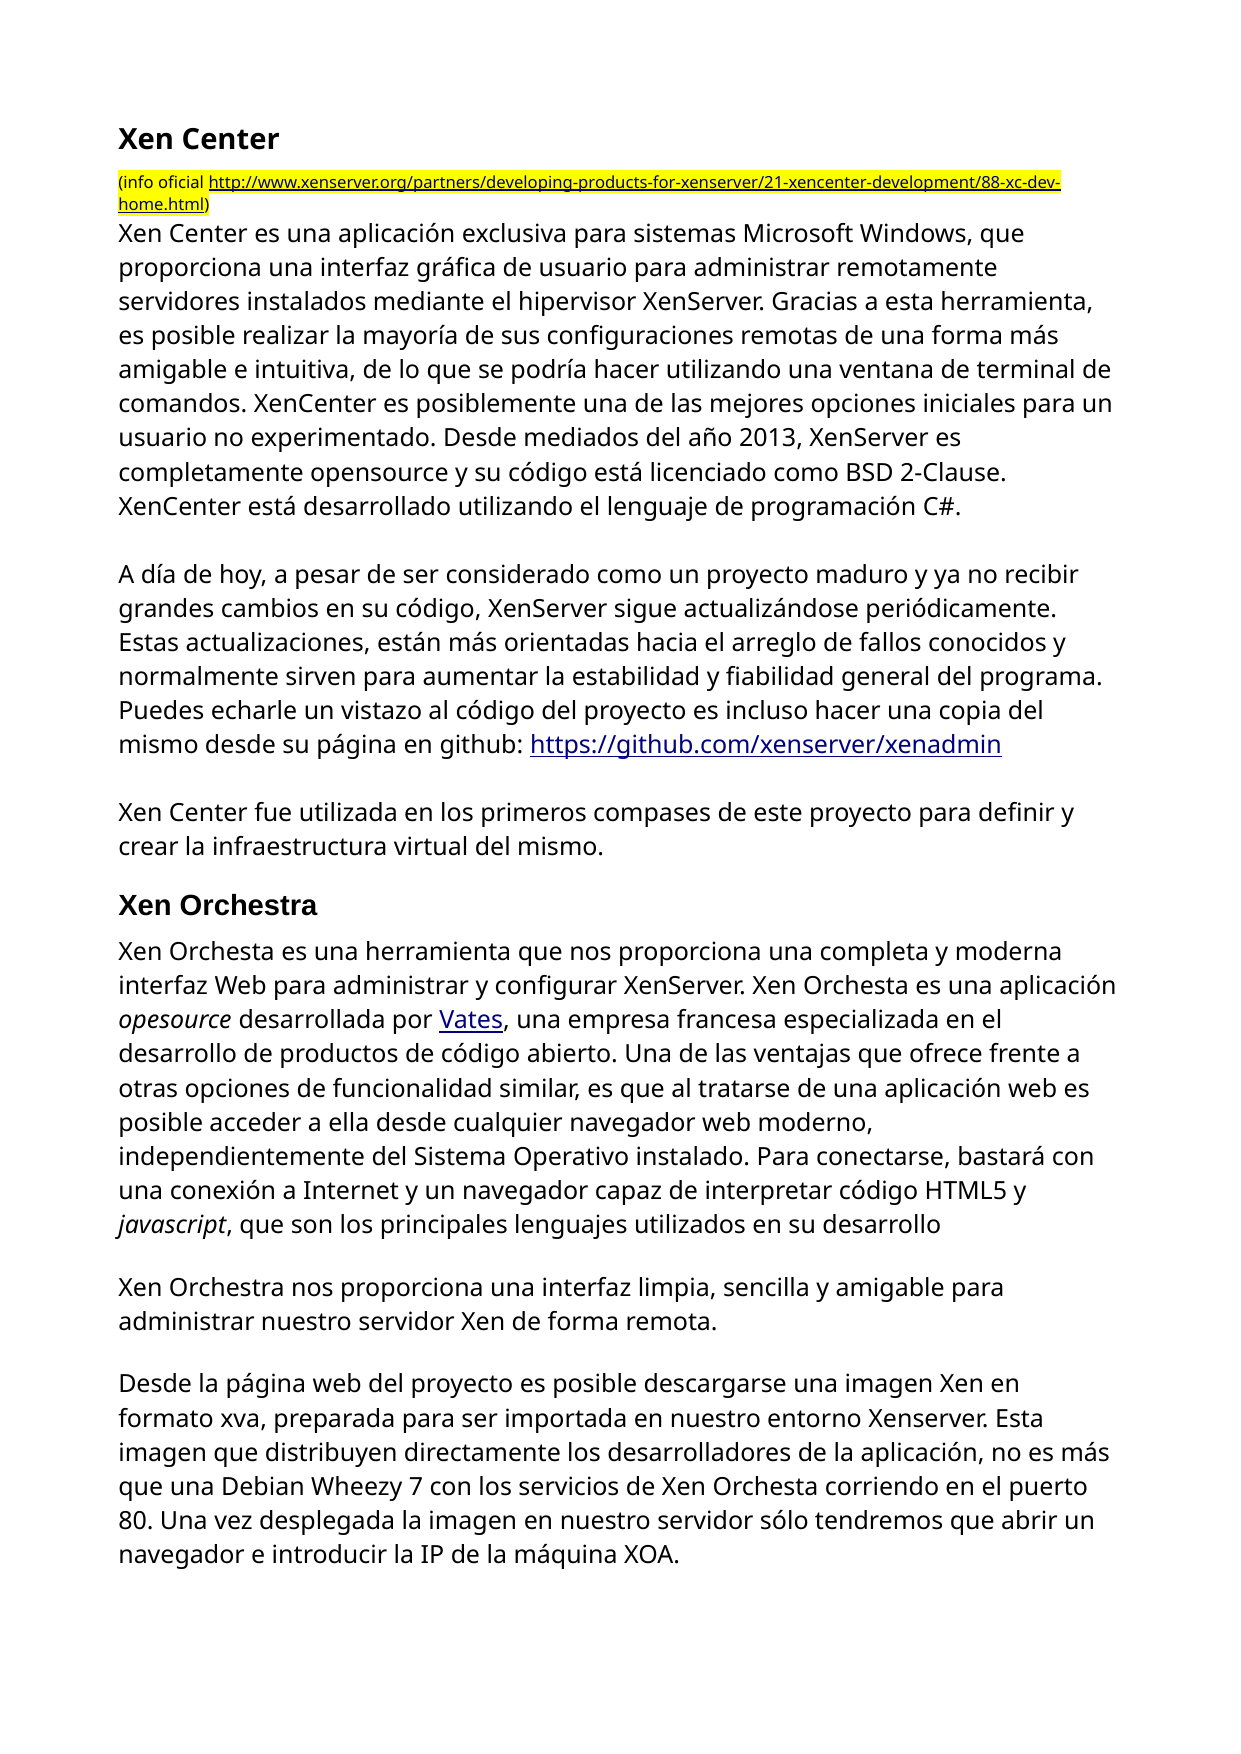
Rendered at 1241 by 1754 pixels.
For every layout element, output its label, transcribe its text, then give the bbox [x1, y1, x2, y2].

text (info oficial http://www.xenserver.org/partners/developing-products-for-xenserver/21-xencenter-development/88-xc-dev-home.html) [118, 170, 1122, 216]
text Xen Orchestra nos proporciona una interfaz limpia, sencilla y amigable para administrar nuestro servidor Xen de forma remota. [118, 1269, 1122, 1337]
text Xen Center fue utilizada en los primeros compases de este proyecto para definir y crear la infraestructura virtual del mismo. [118, 795, 1122, 863]
text Desde la página web del proyecto es posible descargarse una imagen Xen en formato xva, preparada para ser importada en nuestro entorno Xenserver. Esta imagen que distribuyen directamente los desarrolladores de la aplicación, no es más que una Debian Wheezy 7 con los servicios de Xen Orchesta corriendo en el puerto 80. Una vez desplegada la imagen en nuestro servidor sólo tendremos que abrir un navegador e introducir la IP de la máquina XOA. [118, 1366, 1122, 1571]
subtitle Xen Orchestra [118, 888, 1122, 921]
subtitle Xen Center [118, 118, 1122, 158]
text Xen Center es una aplicación exclusiva para sistemas Microsoft Windows, que proporciona una interfaz gráfica de usuario para administrar remotamente servidores instalados mediante el hipervisor XenServer. Gracias a esta herramienta, es posible realizar la mayoría de sus configuraciones remotas de una forma más amigable e intuitiva, de lo que se podría hacer utilizando una ventana de terminal de comandos. XenCenter es posiblemente una de las mejores opciones iniciales para un usuario no experimentado. Desde mediados del año 2013, XenServer es completamente opensource y su código está licenciado como BSD 2-Clause. XenCenter está desarrollado utilizando el lenguaje de programación C#. [118, 216, 1122, 522]
text Puedes echarle un vistazo al código del proyecto es incluso hacer una copia del mismo desde su página en github: https://github.com/xenserver/xenadmin [118, 693, 1122, 761]
text Xen Orchesta es una herramienta que nos proporciona una completa y moderna interfaz Web para administrar y configurar XenServer. Xen Orchesta es una aplicación opesource desarrollada por Vates, una empresa francesa especializada en el desarrollo de productos de código abierto. Una de las ventajas que ofrece frente a otras opciones de funcionalidad similar, es que al tratarse de una aplicación web es posible acceder a ella desde cualquier navegador web moderno, independientemente del Sistema Operativo instalado. Para conectarse, bastará con una conexión a Internet y un navegador capaz de interpretar código HTML5 y javascript, que son los principales lenguajes utilizados en su desarrollo [118, 934, 1122, 1241]
text A día de hoy, a pesar de ser considerado como un proyecto maduro y ya no recibir grandes cambios en su código, XenServer sigue actualizándose periódicamente. Estas actualizaciones, están más orientadas hacia el arreglo de fallos conocidos y normalmente sirven para aumentar la estabilidad y fiabilidad general del programa. [118, 556, 1122, 693]
